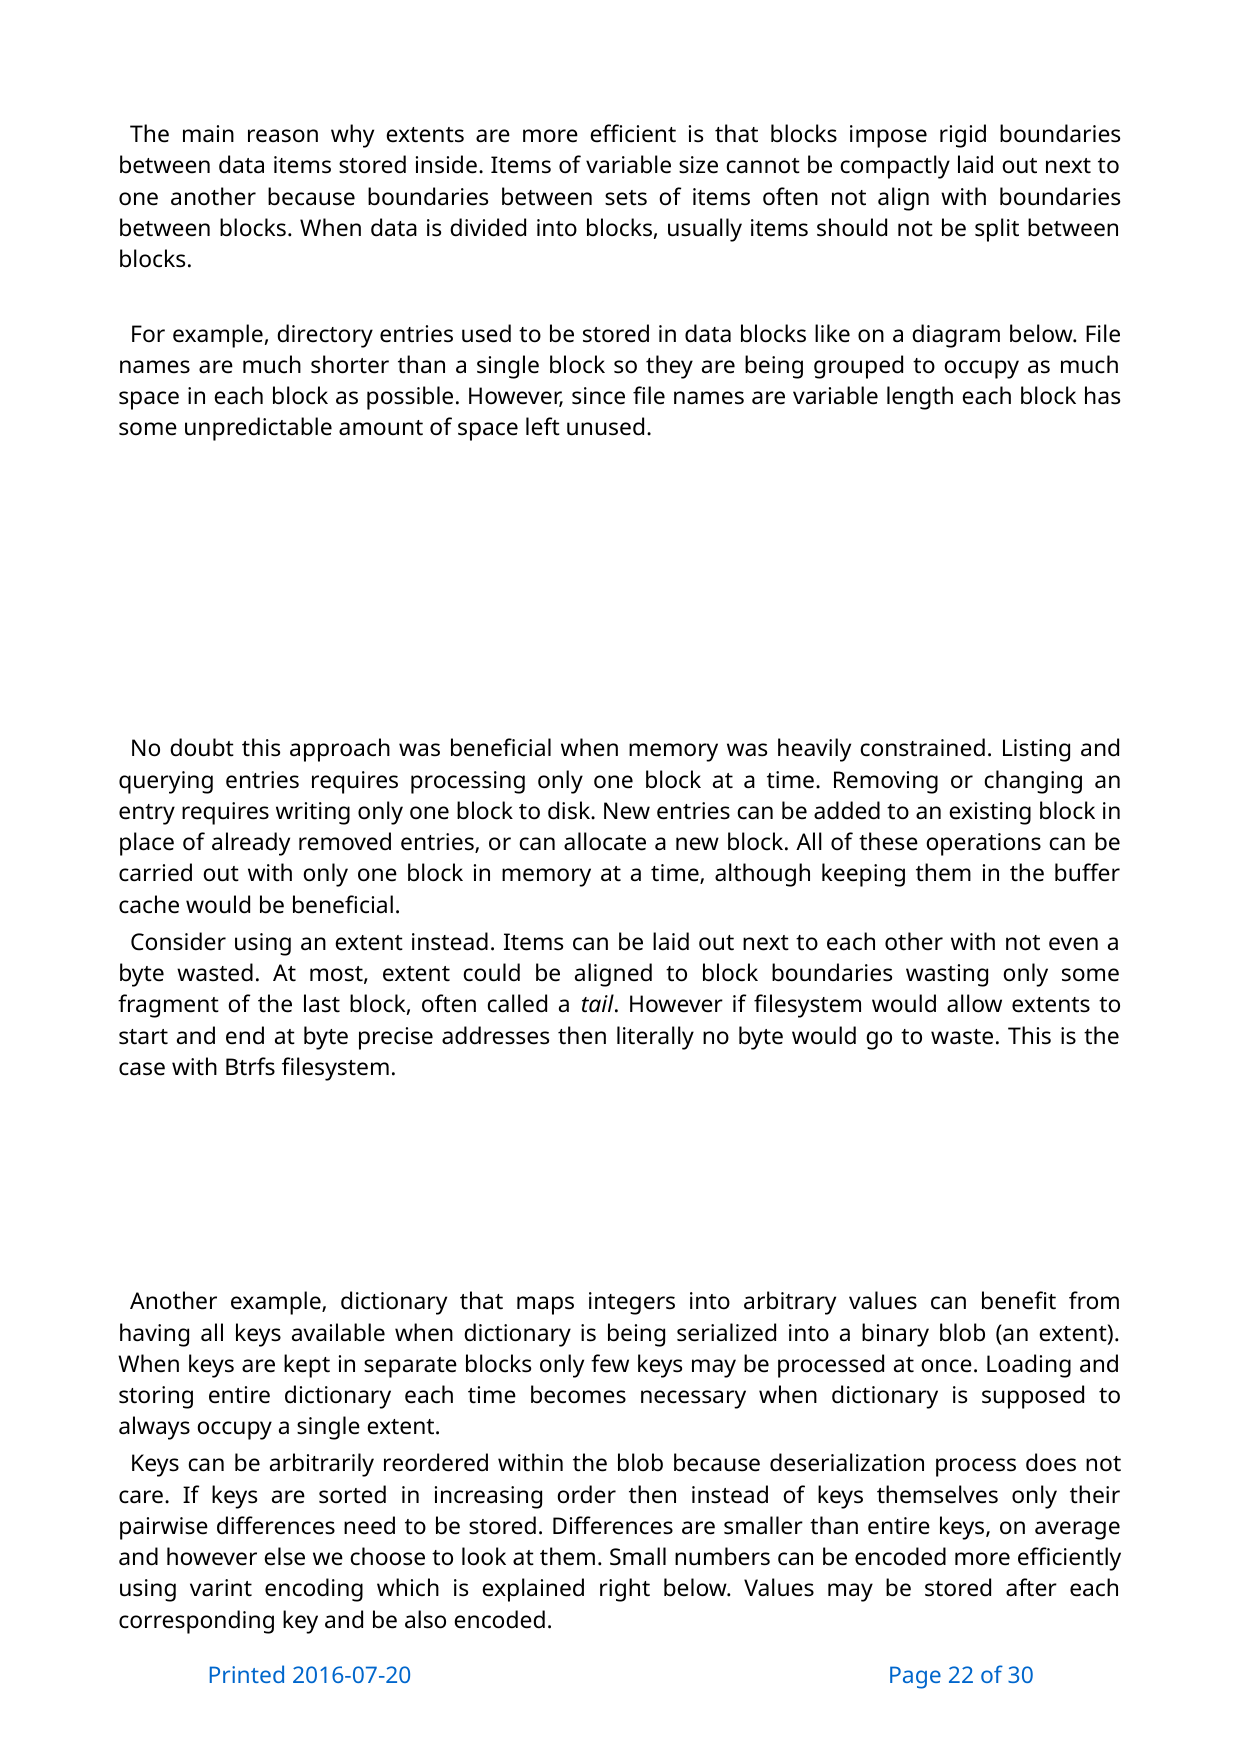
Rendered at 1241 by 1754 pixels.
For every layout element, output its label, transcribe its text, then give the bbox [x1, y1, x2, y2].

text Keys can be arbitrarily reordered within the blob because deserialization process does not care. If keys are sorted in increasing order then instead of keys themselves only their pairwise differences need to be stored. Differences are smaller than entire keys, on average and however else we choose to look at them. Small numbers can be encoded more efficiently using varint encoding which is explained right below. Values may be stored after each corresponding key and be also encoded. [118, 1447, 1122, 1635]
text The main reason why extents are more efficient is that blocks impose rigid boundaries between data items stored inside. Items of variable size cannot be compactly laid out next to one another because boundaries between sets of items often not align with boundaries between blocks. When data is divided into blocks, usually items should not be split between blocks. [118, 118, 1122, 274]
text Another example, dictionary that maps integers into arbitrary values can benefit from having all keys available when dictionary is being serialized into a binary blob (an extent). When keys are kept in separate blocks only few keys may be processed at once. Loading and storing entire dictionary each time becomes necessary when dictionary is supposed to always occupy a single extent. [118, 1285, 1122, 1441]
text Consider using an extent instead. Items can be laid out next to each other with not even a byte wasted. At most, extent could be aligned to block boundaries wasting only some fragment of the last block, often called a tail. However if filesystem would allow extents to start and end at byte precise addresses then literally no byte would go to waste. This is the case with Btrfs filesystem. [118, 926, 1122, 1082]
text For example, directory entries used to be stored in data blocks like on a diagram below. File names are much shorter than a single block so they are being grouped to occupy as much space in each block as possible. However, since file names are variable length each block has some unpredictable amount of space left unused. [118, 317, 1122, 442]
text No doubt this approach was beneficial when memory was heavily constrained. Listing and querying entries requires processing only one block at a time. Removing or changing an entry requires writing only one block to disk. New entries can be added to an existing block in place of already removed entries, or can allocate a new block. All of these operations can be carried out with only one block in memory at a time, although keeping them in the buffer cache would be beneficial. [118, 732, 1122, 920]
